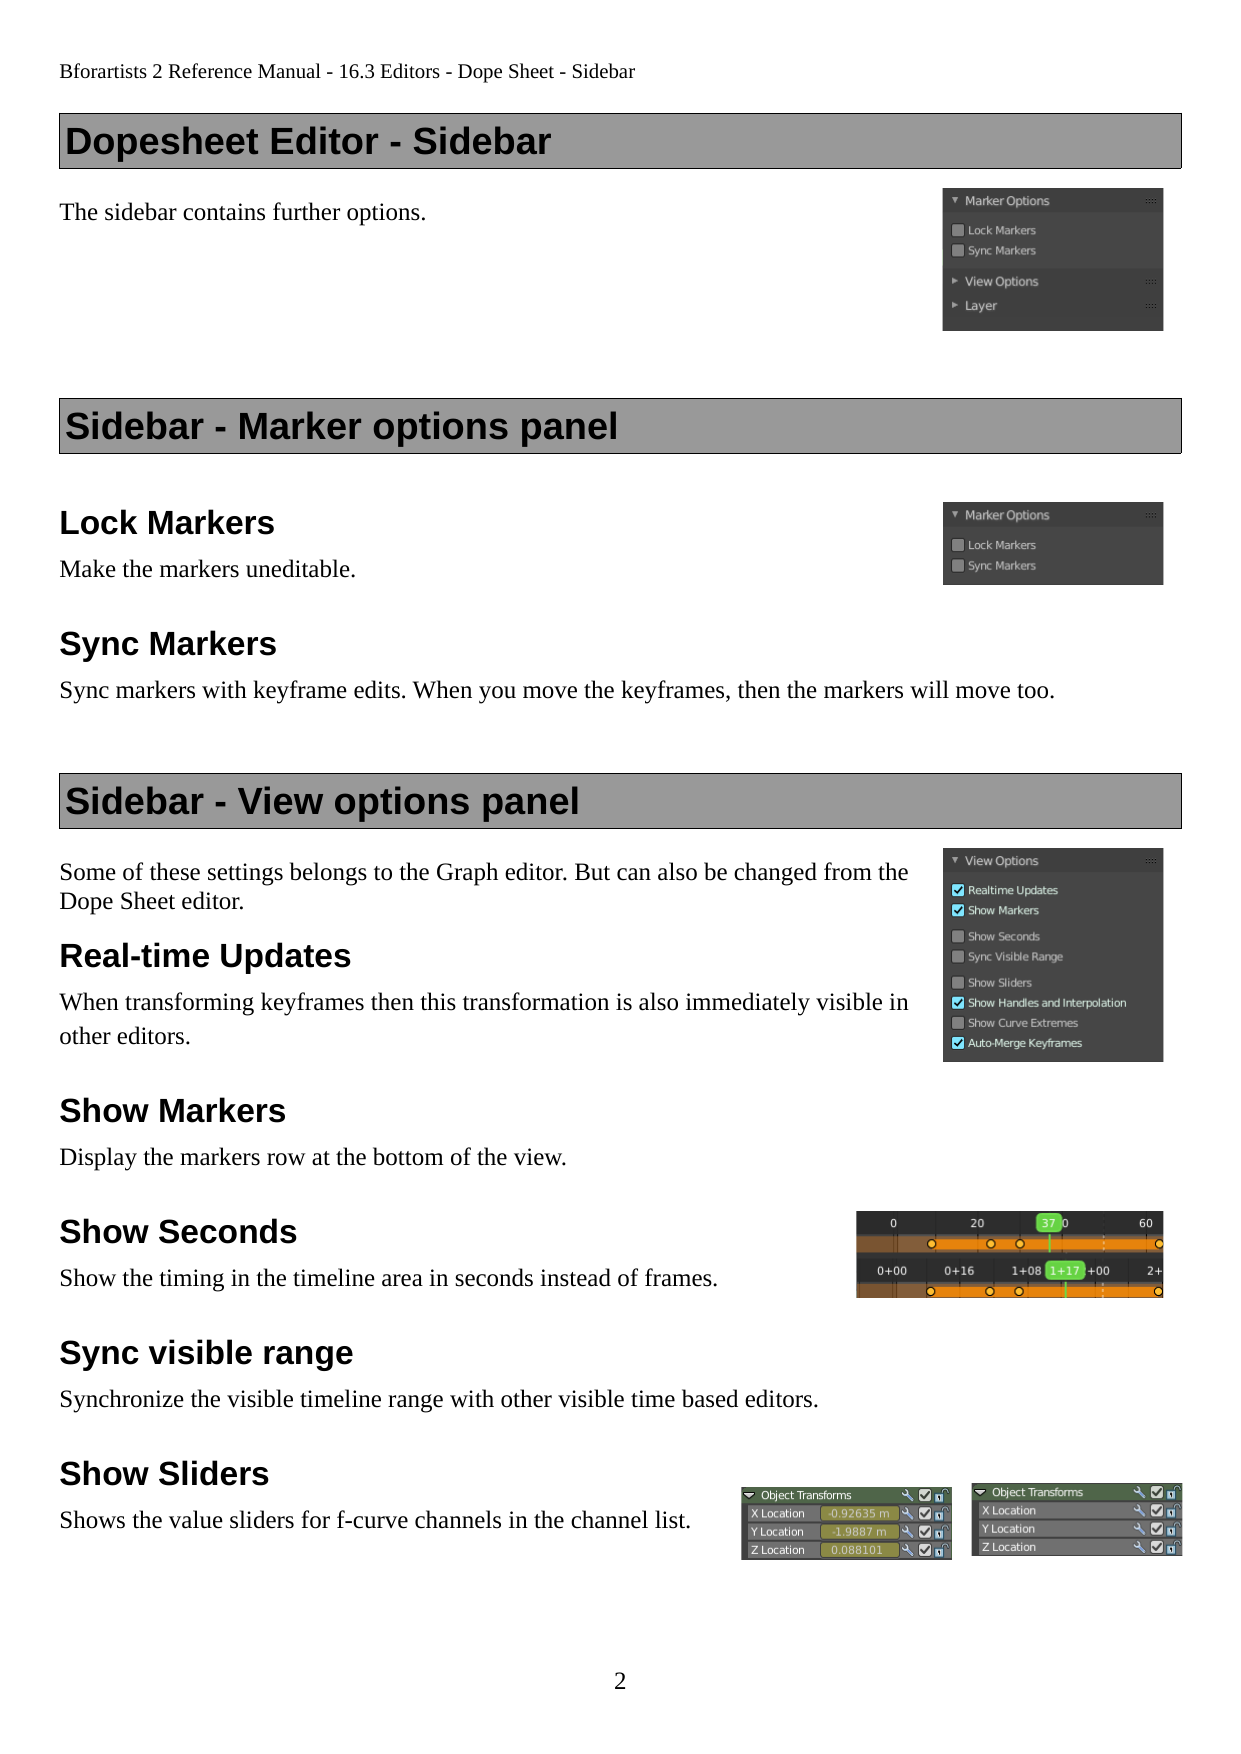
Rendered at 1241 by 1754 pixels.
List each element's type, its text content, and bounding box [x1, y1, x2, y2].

picture [856, 1211, 1164, 1298]
text When transforming keyframes then this transformation is also immediately visible in other editors. [59, 987, 943, 1050]
picture [943, 848, 1164, 1062]
picture [943, 502, 1164, 585]
subtitle Sync Markers [59, 624, 1181, 662]
subtitle [1164, 503, 1181, 541]
subtitle Real-time Updates [59, 936, 943, 974]
text Show the timing in the timeline area in seconds instead of frames. [59, 1263, 856, 1292]
text The sidebar contains further options. [59, 197, 942, 225]
subtitle [1164, 936, 1181, 974]
subtitle Lock Markers [59, 503, 943, 541]
subtitle Show Markers [59, 1091, 1181, 1130]
picture [942, 188, 1164, 331]
subtitle Show Sliders [59, 1454, 1181, 1493]
subtitle Show Seconds [59, 1212, 856, 1251]
picture [971, 1483, 1183, 1556]
text Sync markers with keyframe edits. When you move the keyframes, then the markers will move too. [59, 675, 1181, 704]
text Make the markers uneditable. [59, 554, 943, 583]
table_header Dopesheet Editor - Sidebar [60, 114, 1181, 168]
subtitle Sync visible range [59, 1333, 1181, 1372]
table_header Sidebar - View options panel [60, 774, 1181, 828]
picture [741, 1487, 952, 1560]
text Some of these settings belongs to the Graph editor. But can also be changed from the Dope Sheet editor. [59, 857, 943, 915]
text Synchronize the visible timeline range with other visible time based editors. [59, 1384, 1181, 1413]
table_header Sidebar - Marker options panel [60, 399, 1181, 453]
text Shows the value sliders for f-curve channels in the channel list. [59, 1505, 741, 1534]
text Display the markers row at the bottom of the view. [59, 1142, 1181, 1171]
subtitle [1164, 1212, 1181, 1251]
